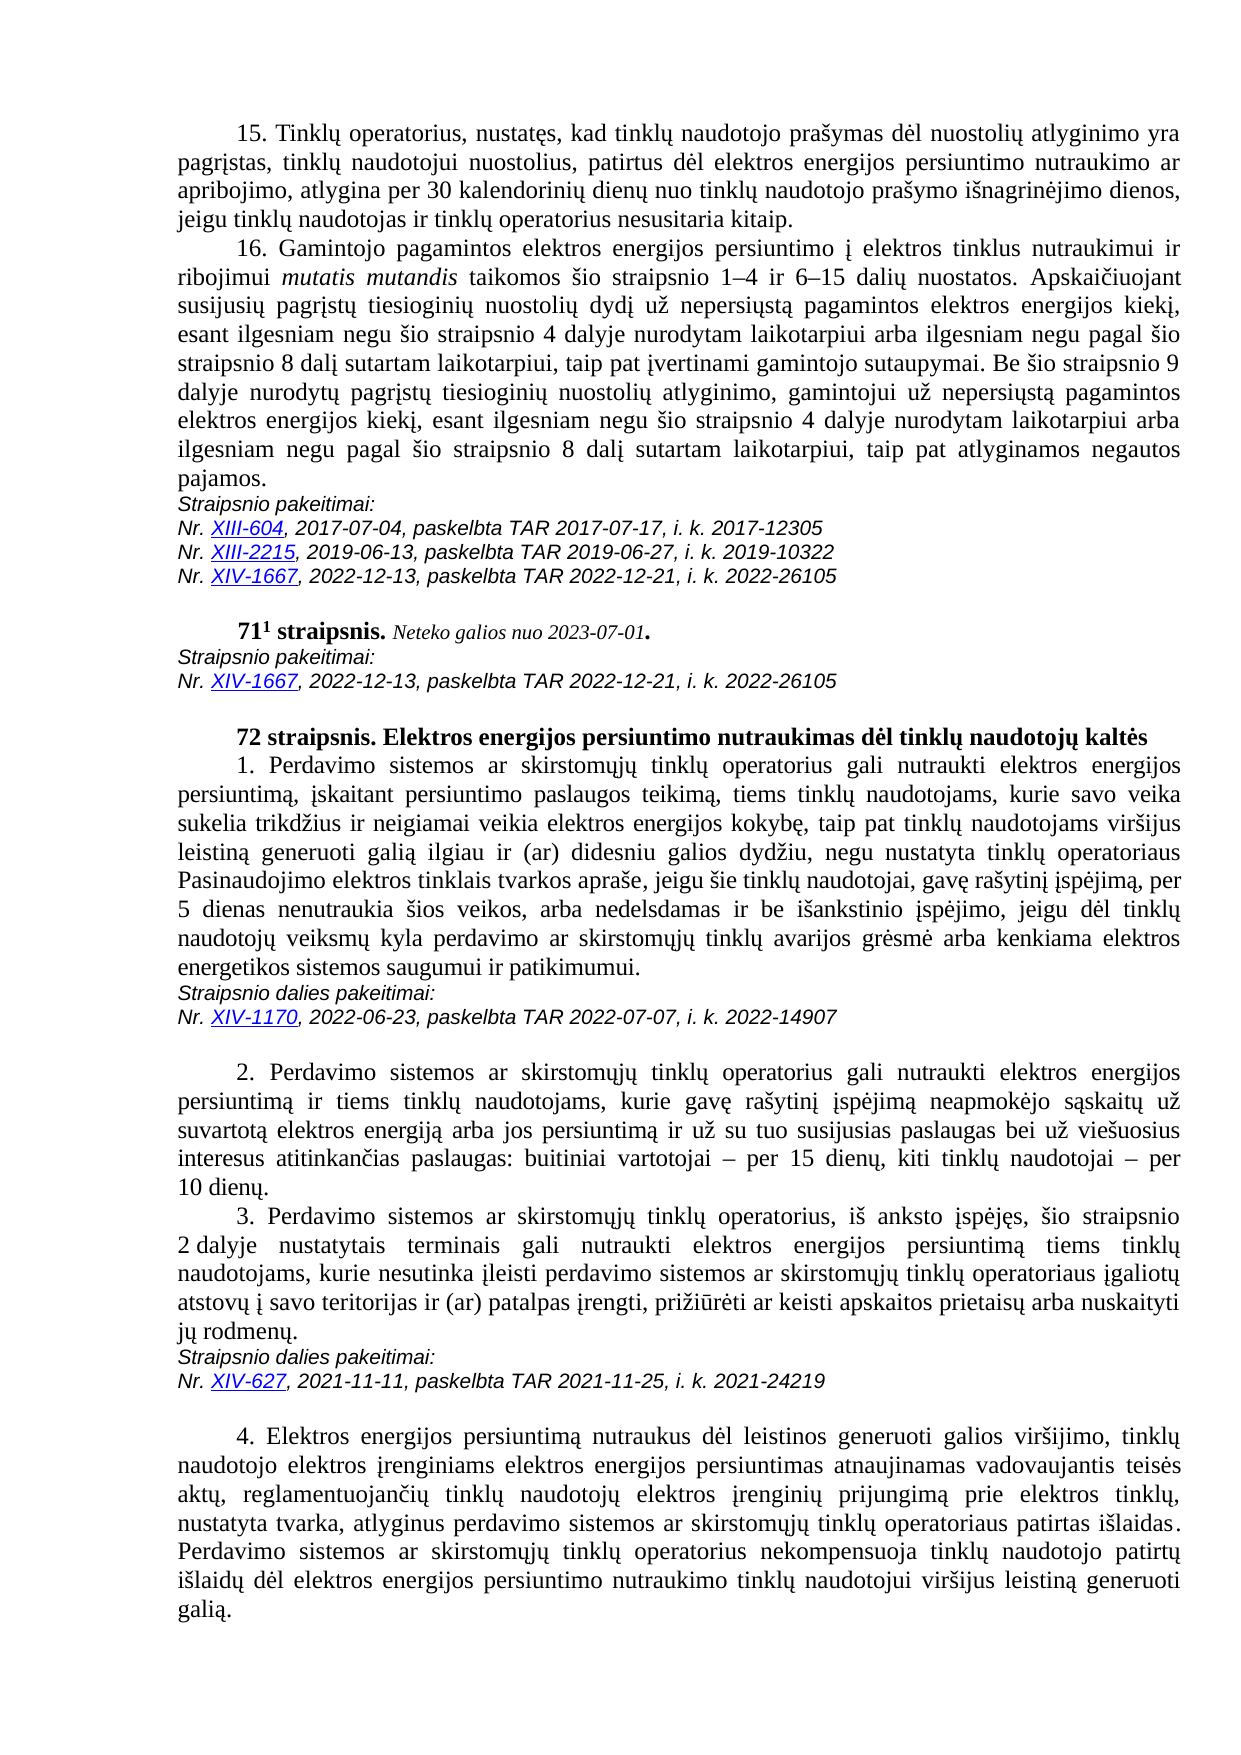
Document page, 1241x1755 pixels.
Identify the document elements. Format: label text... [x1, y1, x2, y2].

text Straipsnio dalies pakeitimai: [177, 981, 1181, 1004]
text Nr. XIV-1667, 2022-12-13, paskelbta TAR 2022-12-21, i. k. 2022-26105 [177, 564, 1181, 588]
text Nr. XIV-627, 2021-11-11, paskelbta TAR 2021-11-25, i. k. 2021-24219 [177, 1369, 1181, 1393]
text Nr. XIV-1170, 2022-06-23, paskelbta TAR 2022-07-07, i. k. 2022-14907 [177, 1004, 1181, 1028]
text Nr. XIV-1667, 2022-12-13, paskelbta TAR 2022-12-21, i. k. 2022-26105 [177, 669, 1181, 693]
text 1. Perdavimo sistemos ar skirstomųjų tinklų operatorius gali nutraukti elektros energijos persiuntimą, įskaitant persiuntimo paslaugos teikimą, tiems tinklų naudotojams, kurie savo veika sukelia trikdžius ir neigiamai veikia elektros energijos kokybę, taip pat tinklų naudotojams viršijus leistiną generuoti galią ilgiau ir (ar) didesniu galios dydžiu, negu nustatyta tinklų operatoriaus Pasinaudojimo elektros tinklais tvarkos apraše, jeigu šie tinklų naudotojai, gavę rašytinį įspėjimą, per 5 dienas nenutraukia šios veikos, arba nedelsdamas ir be išankstinio įspėjimo, jeigu dėl tinklų naudotojų veiksmų kyla perdavimo ar skirstomųjų tinklų avarijos grėsmė arba kenkiama elektros energetikos sistemos saugumui ir patikimumui. [177, 751, 1181, 981]
text Straipsnio pakeitimai: [177, 645, 1181, 669]
text 2. Perdavimo sistemos ar skirstomųjų tinklų operatorius gali nutraukti elektros energijos persiuntimą ir tiems tinklų naudotojams, kurie gavę rašytinį įspėjimą neapmokėjo sąskaitų už suvartotą elektros energiją arba jos persiuntimą ir už su tuo susijusias paslaugas bei už viešuosius interesus atitinkančias paslaugas: buitiniai vartotojai – per 15 dienų, kiti tinklų naudotojai – per 10 dienų. [177, 1057, 1181, 1201]
text 3. Perdavimo sistemos ar skirstomųjų tinklų operatorius, iš anksto įspėjęs, šio straipsnio 2 dalyje nustatytais terminais gali nutraukti elektros energijos persiuntimą tiems tinklų naudotojams, kurie nesutinka įleisti perdavimo sistemos ar skirstomųjų tinklų operatoriaus įgaliotų atstovų į savo teritorijas ir (ar) patalpas įrengti, prižiūrėti ar keisti apskaitos prietaisų arba nuskaityti jų rodmenų. [177, 1201, 1181, 1345]
text 711 straipsnis. Neteko galios nuo 2023-07-01. [237, 616, 1181, 645]
text 4. Elektros energijos persiuntimą nutraukus dėl leistinos generuoti galios viršijimo, tinklų naudotojo elektros įrenginiams elektros energijos persiuntimas atnaujinamas vadovaujantis teisės aktų, reglamentuojančių tinklų naudotojų elektros įrenginių prijungimą prie elektros tinklų, nustatyta tvarka, atlyginus perdavimo sistemos ar skirstomųjų tinklų operatoriaus patirtas išlaidas. Perdavimo sistemos ar skirstomųjų tinklų operatorius nekompensuoja tinklų naudotojo patirtų išlaidų dėl elektros energijos persiuntimo nutraukimo tinklų naudotojui viršijus leistiną generuoti galią. [177, 1421, 1181, 1623]
text 72 straipsnis. Elektros energijos persiuntimo nutraukimas dėl tinklų naudotojų kaltės [236, 722, 1181, 751]
text Straipsnio dalies pakeitimai: [177, 1345, 1181, 1369]
text Nr. XIII-2215, 2019-06-13, paskelbta TAR 2019-06-27, i. k. 2019-10322 [177, 540, 1181, 564]
text 15. Tinklų operatorius, nustatęs, kad tinklų naudotojo prašymas dėl nuostolių atlyginimo yra pagrįstas, tinklų naudotojui nuostolius, patirtus dėl elektros energijos persiuntimo nutraukimo ar apribojimo, atlygina per 30 kalendorinių dienų nuo tinklų naudotojo prašymo išnagrinėjimo dienos, jeigu tinklų naudotojas ir tinklų operatorius nesusitaria kitaip. [177, 118, 1181, 233]
text Straipsnio pakeitimai: [177, 492, 1181, 516]
text Nr. XIII-604, 2017-07-04, paskelbta TAR 2017-07-17, i. k. 2017-12305 [177, 516, 1181, 540]
text 16. Gamintojo pagamintos elektros energijos persiuntimo į elektros tinklus nutraukimui ir ribojimui mutatis mutandis taikomos šio straipsnio 1–4 ir 6–15 dalių nuostatos. Apskaičiuojant susijusių pagrįstų tiesioginių nuostolių dydį už nepersiųstą pagamintos elektros energijos kiekį, esant ilgesniam negu šio straipsnio 4 dalyje nurodytam laikotarpiui arba ilgesniam negu pagal šio straipsnio 8 dalį sutartam laikotarpiui, taip pat įvertinami gamintojo sutaupymai. Be šio straipsnio 9 dalyje nurodytų pagrįstų tiesioginių nuostolių atlyginimo, gamintojui už nepersiųstą pagamintos elektros energijos kiekį, esant ilgesniam negu šio straipsnio 4 dalyje nurodytam laikotarpiui arba ilgesniam negu pagal šio straipsnio 8 dalį sutartam laikotarpiui, taip pat atlyginamos negautos pajamos. [177, 233, 1181, 492]
